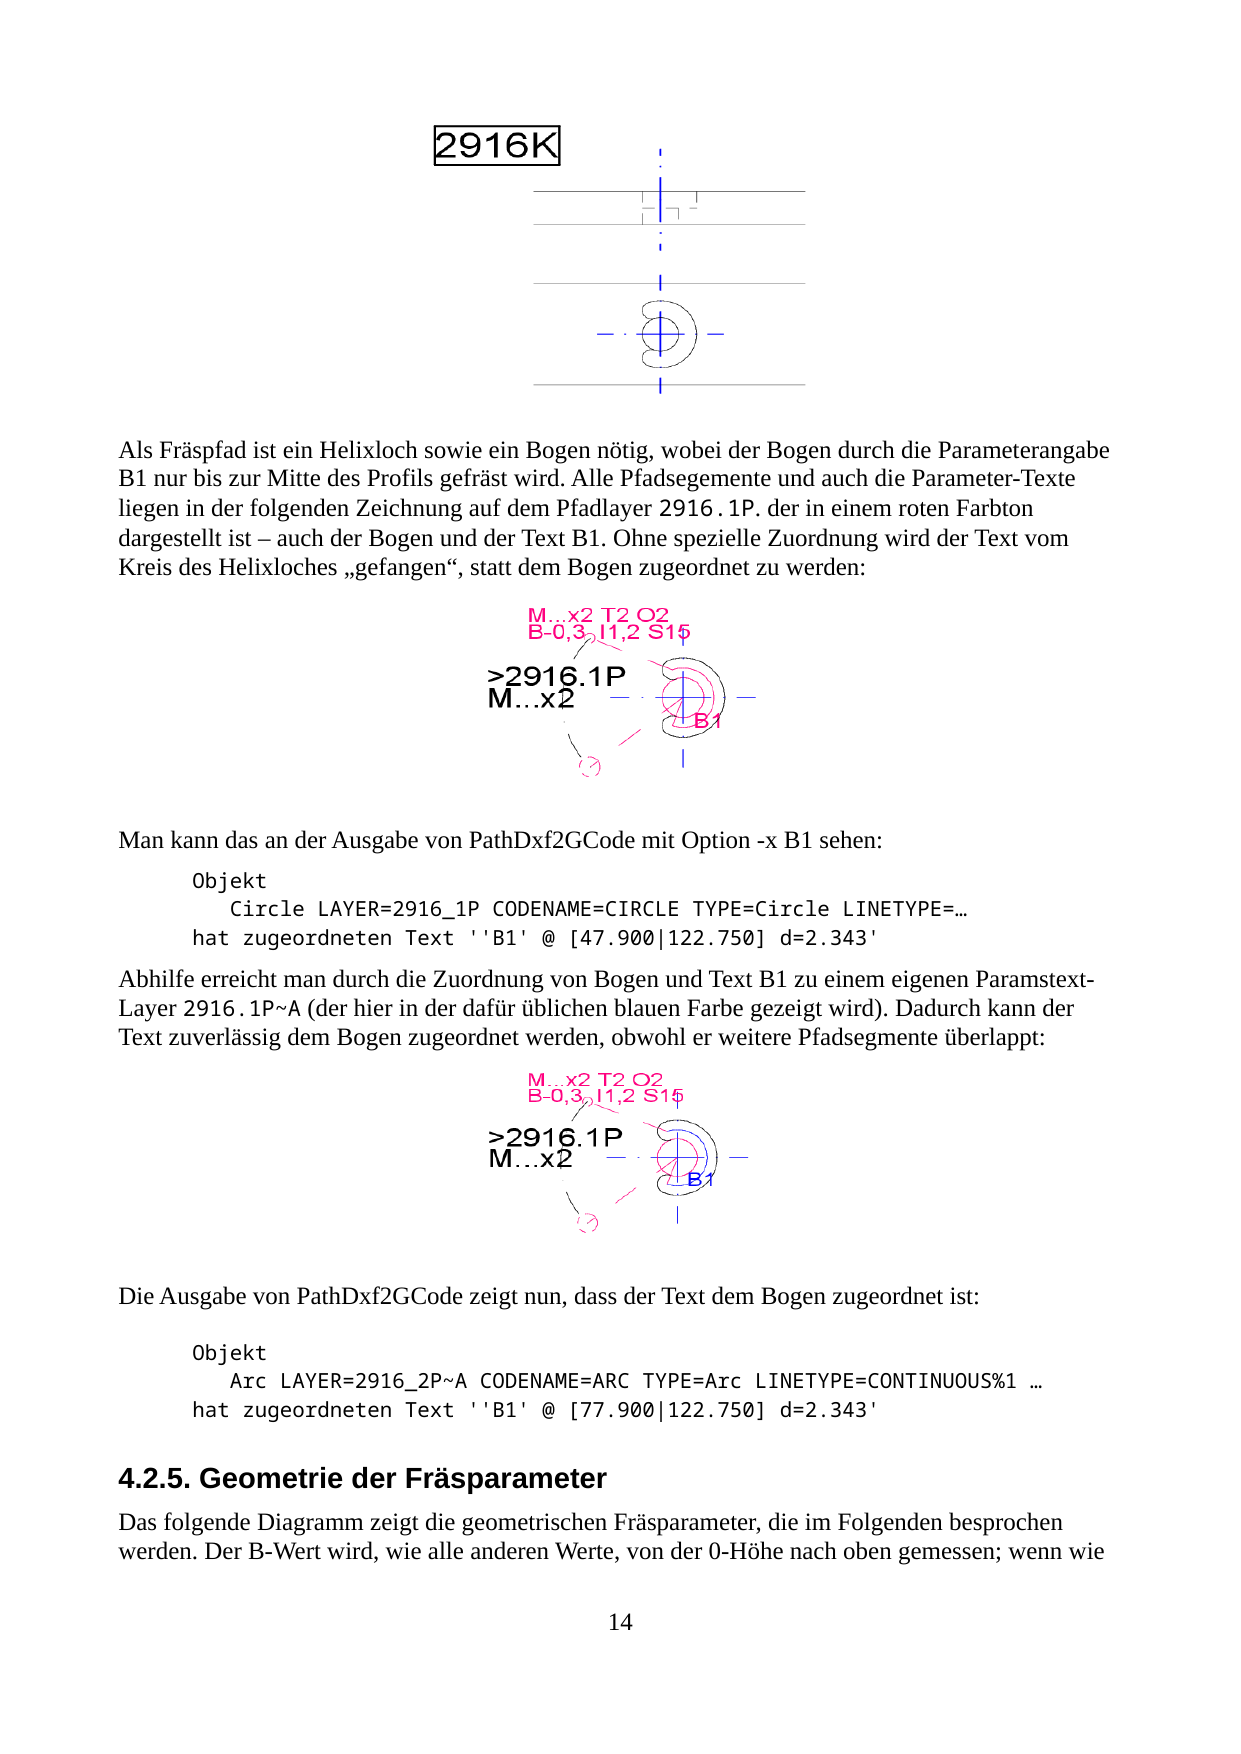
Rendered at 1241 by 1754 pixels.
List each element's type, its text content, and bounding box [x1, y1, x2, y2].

text Objekt Arc LAYER=2916_2P~A CODENAME=ARC TYPE=Arc LINETYPE=CONTINUOUS%1 … hat zugeordneten Text ''B1' @ [77.900|122.750] d=2.343' [192, 1338, 1122, 1423]
text Die Ausgabe von PathDxf2GCode zeigt nun, dass der Text dem Bogen zugeordnet ist: [118, 1281, 1122, 1309]
text Das folgende Diagramm zeigt die geometrischen Fräsparameter, die im Folgenden besprochen werden. Der B-Wert wird, wie alle anderen Werte, von der 0-Höhe nach oben gemessen; wenn wie [118, 1507, 1122, 1564]
subtitle 4.2.5. Geometrie der Fräsparameter [118, 1461, 1122, 1494]
text Als Fräspfad ist ein Helixloch sowie ein Bogen nötig, wobei der Bogen durch die Parameterangabe B1 nur bis zur Mitte des Profils gefräst wird. Alle Pfadsegemente und auch die Parameter-Texte liegen in der folgenden Zeichnung auf dem Pfadlayer 2916.1P. der in einem roten Farbton dargestellt ist – auch der Bogen und der Text B1. Ohne spezielle Zuordnung wird der Text vom Kreis des Helixloches „gefangen“, statt dem Bogen zugeordnet zu werden: [118, 435, 1122, 581]
text Objekt Circle LAYER=2916_1P CODENAME=CIRCLE TYPE=Circle LINETYPE=… hat zugeordneten Text ''B1' @ [47.900|122.750] d=2.343' [192, 866, 1122, 951]
text Abhilfe erreicht man durch die Zuordnung von Bogen und Text B1 zu einem eigenen Paramstext-Layer 2916.1P~A (der hier in der dafür üblichen blauen Farbe gezeigt wird). Dadurch kann der Text zuverlässig dem Bogen zugeordnet werden, obwohl er weitere Pfadsegmente überlappt: [118, 964, 1122, 1051]
text Man kann das an der Ausgabe von PathDxf2GCode mit Option -x B1 sehen: [118, 825, 1122, 853]
